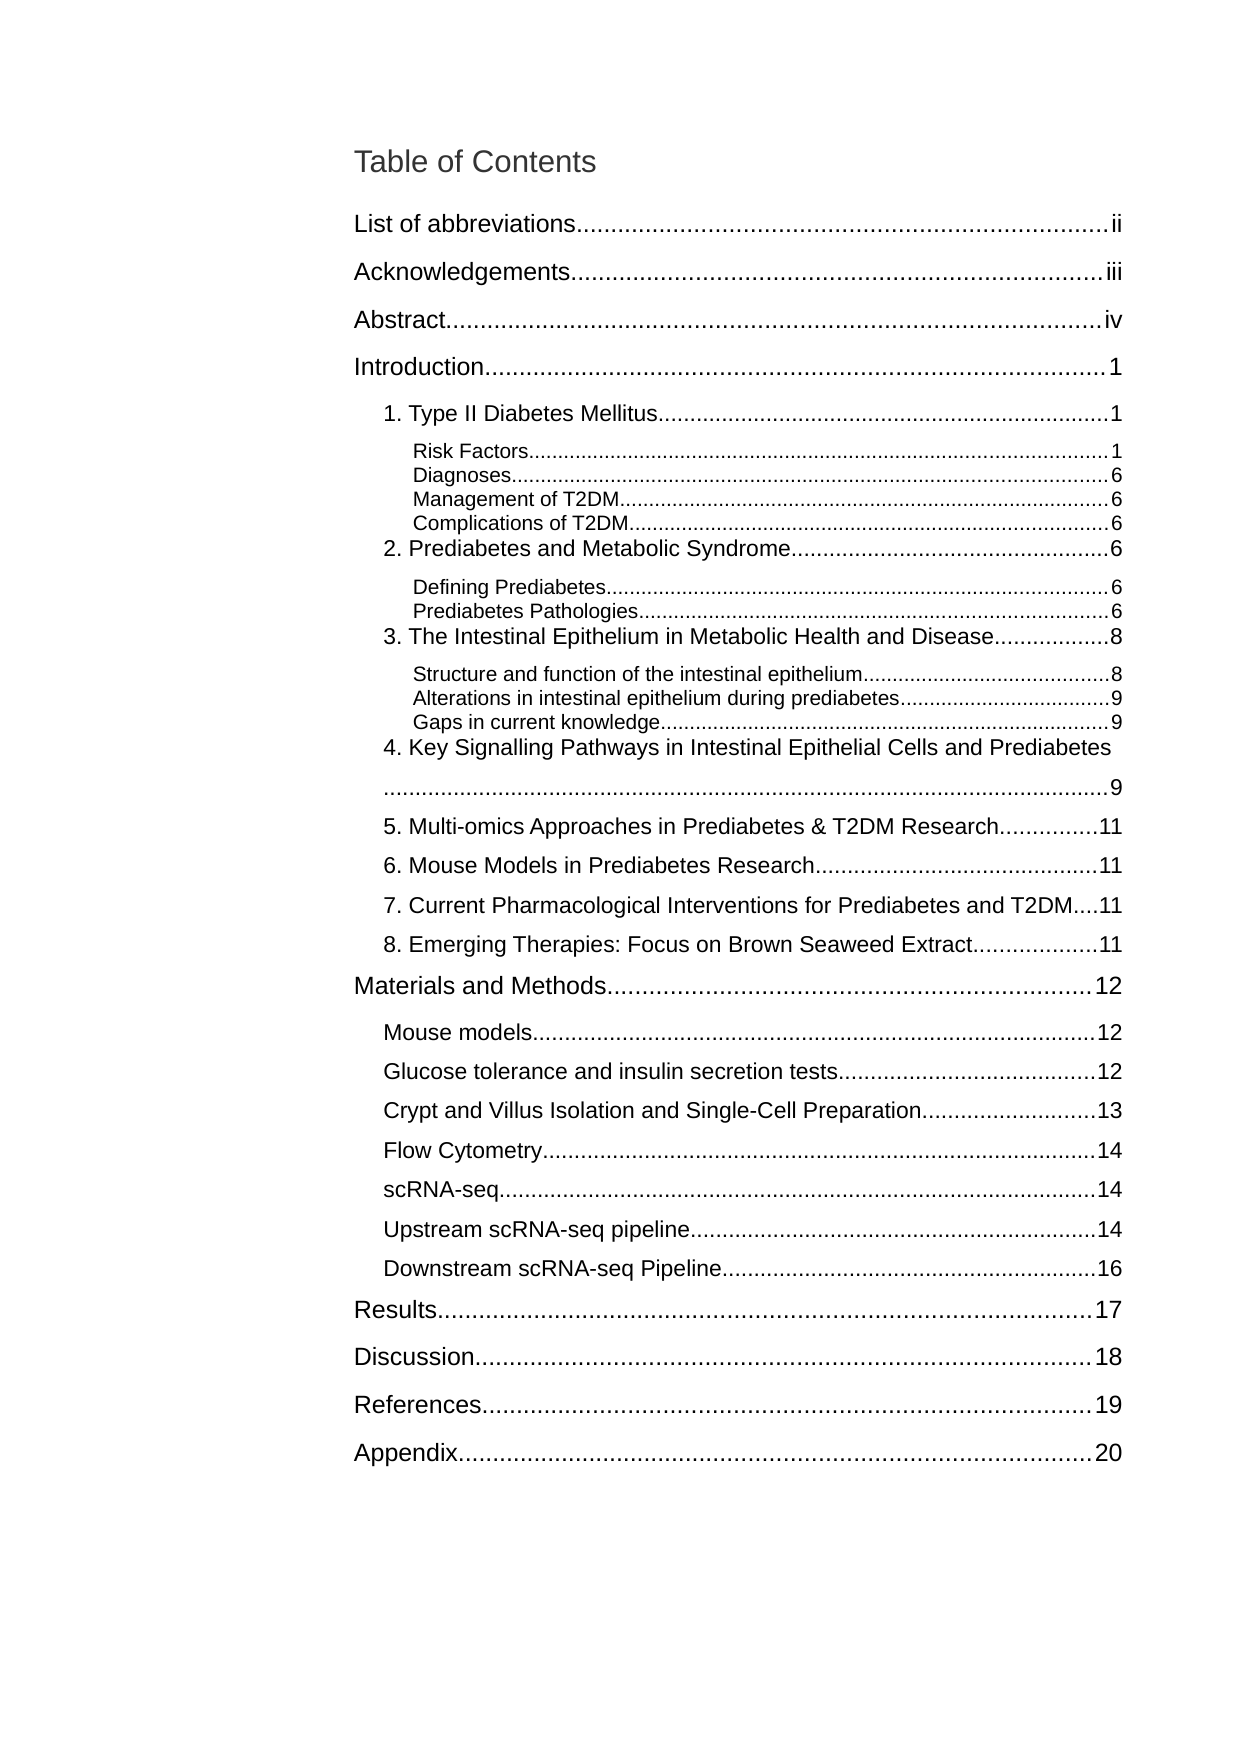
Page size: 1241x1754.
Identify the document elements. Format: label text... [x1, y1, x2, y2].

text Risk Factors 1 [413, 439, 1122, 463]
text Crypt and Villus Isolation and Single-Cell Preparation 13 [383, 1097, 1122, 1124]
text Flow Cytometry 14 [383, 1137, 1122, 1163]
text Introduction 1 [354, 352, 1122, 381]
text Defining Prediabetes 6 [413, 575, 1122, 599]
text Abstract iv [354, 305, 1122, 333]
text Mouse models 12 [383, 1018, 1122, 1045]
text Discussion 18 [354, 1342, 1122, 1371]
text Upstream scRNA-seq pipeline 14 [383, 1216, 1122, 1242]
text Acknowledgements iii [354, 257, 1122, 286]
text Glucose tolerance and insulin secretion tests. 12 [383, 1058, 1122, 1084]
text Gaps in current knowledge 9 [413, 710, 1122, 734]
subtitle Table of Contents [354, 143, 1122, 179]
text List of abbreviations ii [354, 209, 1122, 238]
text 4. Key Signalling Pathways in Intestinal Epithelial Cells and Prediabetes 9 [383, 734, 1122, 800]
text Diagnoses 6 [413, 463, 1122, 487]
text Structure and function of the intestinal epithelium 8 [413, 662, 1122, 686]
text Alterations in intestinal epithelium during prediabetes 9 [413, 686, 1122, 710]
text 2. Prediabetes and Metabolic Syndrome 6 [383, 535, 1122, 562]
text Appendix 20 [354, 1438, 1122, 1466]
text Materials and Methods 12 [354, 971, 1122, 999]
text 5. Multi-omics Approaches in Prediabetes & T2DM Research 11 [383, 813, 1122, 839]
text Results 17 [354, 1295, 1122, 1323]
text scRNA-seq 14 [383, 1176, 1122, 1203]
text References 19 [354, 1390, 1122, 1419]
text 1. Type II Diabetes Mellitus 1 [383, 400, 1122, 426]
text Complications of T2DM 6 [413, 511, 1122, 535]
text 8. Emerging Therapies: Focus on Brown Seaweed Extract 11 [383, 931, 1122, 958]
text Management of T2DM 6 [413, 487, 1122, 511]
text Prediabetes Pathologies 6 [413, 599, 1122, 623]
text Downstream scRNA-seq Pipeline 16 [383, 1255, 1122, 1282]
text 6. Mouse Models in Prediabetes Research 11 [383, 852, 1122, 879]
text 7. Current Pharmacological Interventions for Prediabetes and T2DM 11 [383, 892, 1122, 918]
text 3. The Intestinal Epithelium in Metabolic Health and Disease 8 [383, 623, 1122, 649]
